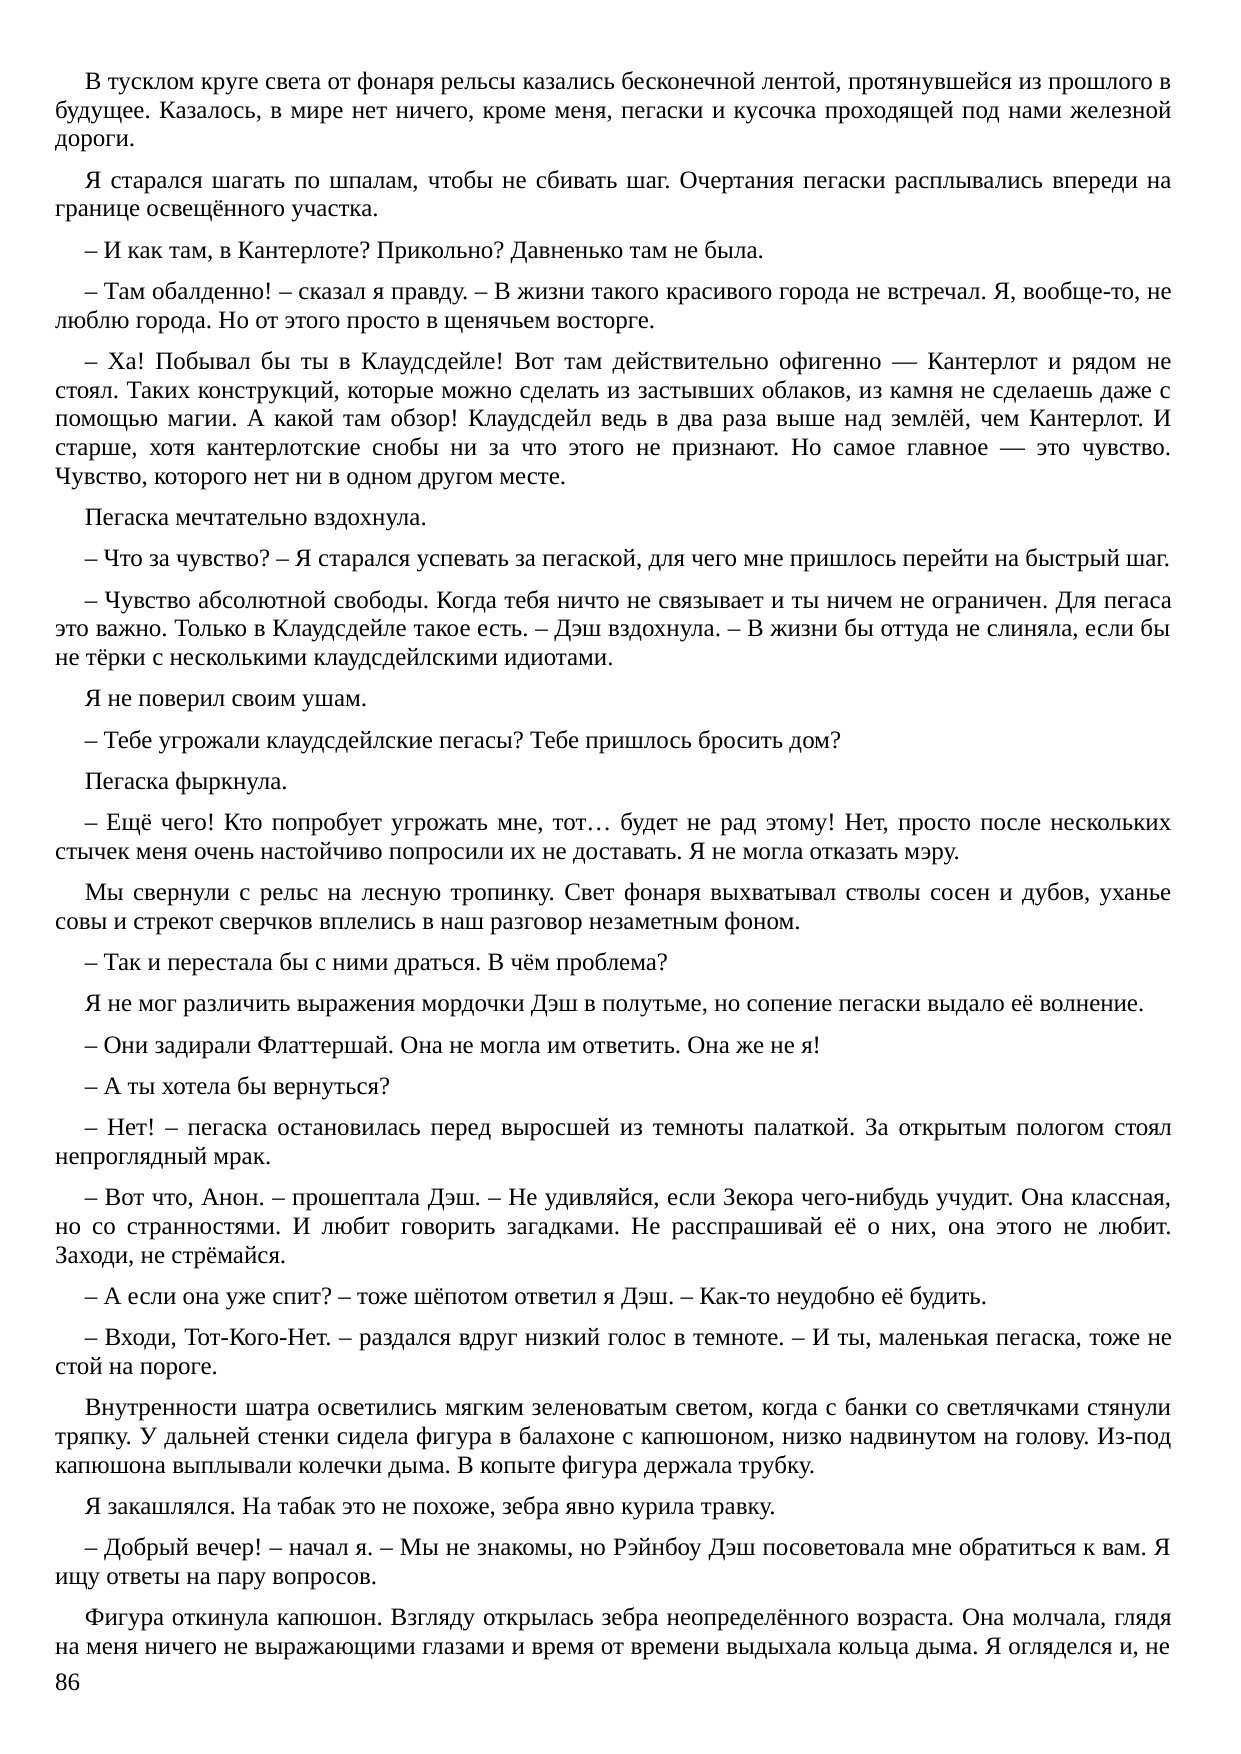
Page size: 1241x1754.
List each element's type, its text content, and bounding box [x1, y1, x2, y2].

text – Нет! – пегаска остановилась перед выросшей из темноты палаткой. За открытым пологом стоял непроглядный мрак. [55, 1112, 1173, 1170]
text Я не мог различить выражения мордочки Дэш в полутьме, но сопение пегаски выдало её волнение. [55, 988, 1173, 1017]
text Фигура откинула капюшон. Взгляду открылась зебра неопределённого возраста. Она молчала, глядя на меня ничего не выражающими глазами и время от времени выдыхала кольца дыма. Я огляделся и, не [55, 1602, 1173, 1660]
text – Они задирали Флаттершай. Она не могла им ответить. Она же не я! [55, 1030, 1173, 1058]
text – Чувство абсолютной свободы. Когда тебя ничто не связывает и ты ничем не ограничен. Для пегаса это важно. Только в Клаудсдейле такое есть. – Дэш вздохнула. – В жизни бы оттуда не слиняла, если бы не тёрки с несколькими клаудсдейлскими идиотами. [55, 585, 1173, 671]
text – А ты хотела бы вернуться? [55, 1071, 1173, 1100]
text – Входи, Тот-Кого-Нет. – раздался вдруг низкий голос в темноте. – И ты, маленькая пегаска, тоже не стой на пороге. [55, 1322, 1173, 1380]
text Пегаска фыркнула. [55, 766, 1173, 795]
text – Там обалденно! – сказал я правду. – В жизни такого красивого города не встречал. Я, вообще-то, не люблю города. Но от этого просто в щенячьем восторге. [55, 276, 1173, 333]
text Я закашлялся. На табак это не похоже, зебра явно курила травку. [55, 1491, 1173, 1520]
text – Ещё чего! Кто попробует угрожать мне, тот… будет не рад этому! Нет, просто после нескольких стычек меня очень настойчиво попросили их не доставать. Я не могла отказать мэру. [55, 807, 1173, 865]
text В тусклом круге света от фонаря рельсы казались бесконечной лентой, протянувшейся из прошлого в будущее. Казалось, в мире нет ничего, кроме меня, пегаски и кусочка проходящей под нами железной дороги. [55, 66, 1173, 152]
text Я не поверил своим ушам. [55, 683, 1173, 712]
text – Добрый вечер! – начал я. – Мы не знакомы, но Рэйнбоу Дэш посоветовала мне обратиться к вам. Я ищу ответы на пару вопросов. [55, 1532, 1173, 1590]
text Внутренности шатра осветились мягким зеленоватым светом, когда с банки со светлячками стянули тряпку. У дальней стенки сидела фигура в балахоне с капюшоном, низко надвинутом на голову. Из-под капюшона выплывали колечки дыма. В копыте фигура держала трубку. [55, 1392, 1173, 1478]
text – Тебе угрожали клаудсдейлские пегасы? Тебе пришлось бросить дом? [55, 725, 1173, 753]
text Пегаска мечтательно вздохнула. [55, 502, 1173, 531]
text – Ха! Побывал бы ты в Клаудсдейле! Вот там действительно офигенно — Кантерлот и рядом не стоял. Таких конструкций, которые можно сделать из застывших облаков, из камня не сделаешь даже с помощью магии. А какой там обзор! Клаудсдейл ведь в два раза выше над землёй, чем Кантерлот. И старше, хотя кантерлотские снобы ни за что этого не признают. Но самое главное — это чувство. Чувство, которого нет ни в одном другом месте. [55, 346, 1173, 490]
text – Вот что, Анон. – прошептала Дэш. – Не удивляйся, если Зекора чего-нибудь учудит. Она классная, но со странностями. И любит говорить загадками. Не расспрашивай её о них, она этого не любит. Заходи, не стрёмайся. [55, 1182, 1173, 1268]
text – Так и перестала бы с ними драться. В чём проблема? [55, 947, 1173, 976]
text Мы свернули с рельс на лесную тропинку. Свет фонаря выхватывал стволы сосен и дубов, уханье совы и стрекот сверчков вплелись в наш разговор незаметным фоном. [55, 877, 1173, 935]
text – А если она уже спит? – тоже шёпотом ответил я Дэш. – Как-то неудобно её будить. [55, 1281, 1173, 1310]
text – Что за чувство? – Я старался успевать за пегаской, для чего мне пришлось перейти на быстрый шаг. [55, 543, 1173, 572]
text – И как там, в Кантерлоте? Прикольно? Давненько там не была. [55, 235, 1173, 263]
text Я старался шагать по шпалам, чтобы не сбивать шаг. Очертания пегаски расплывались впереди на границе освещённого участка. [55, 165, 1173, 222]
